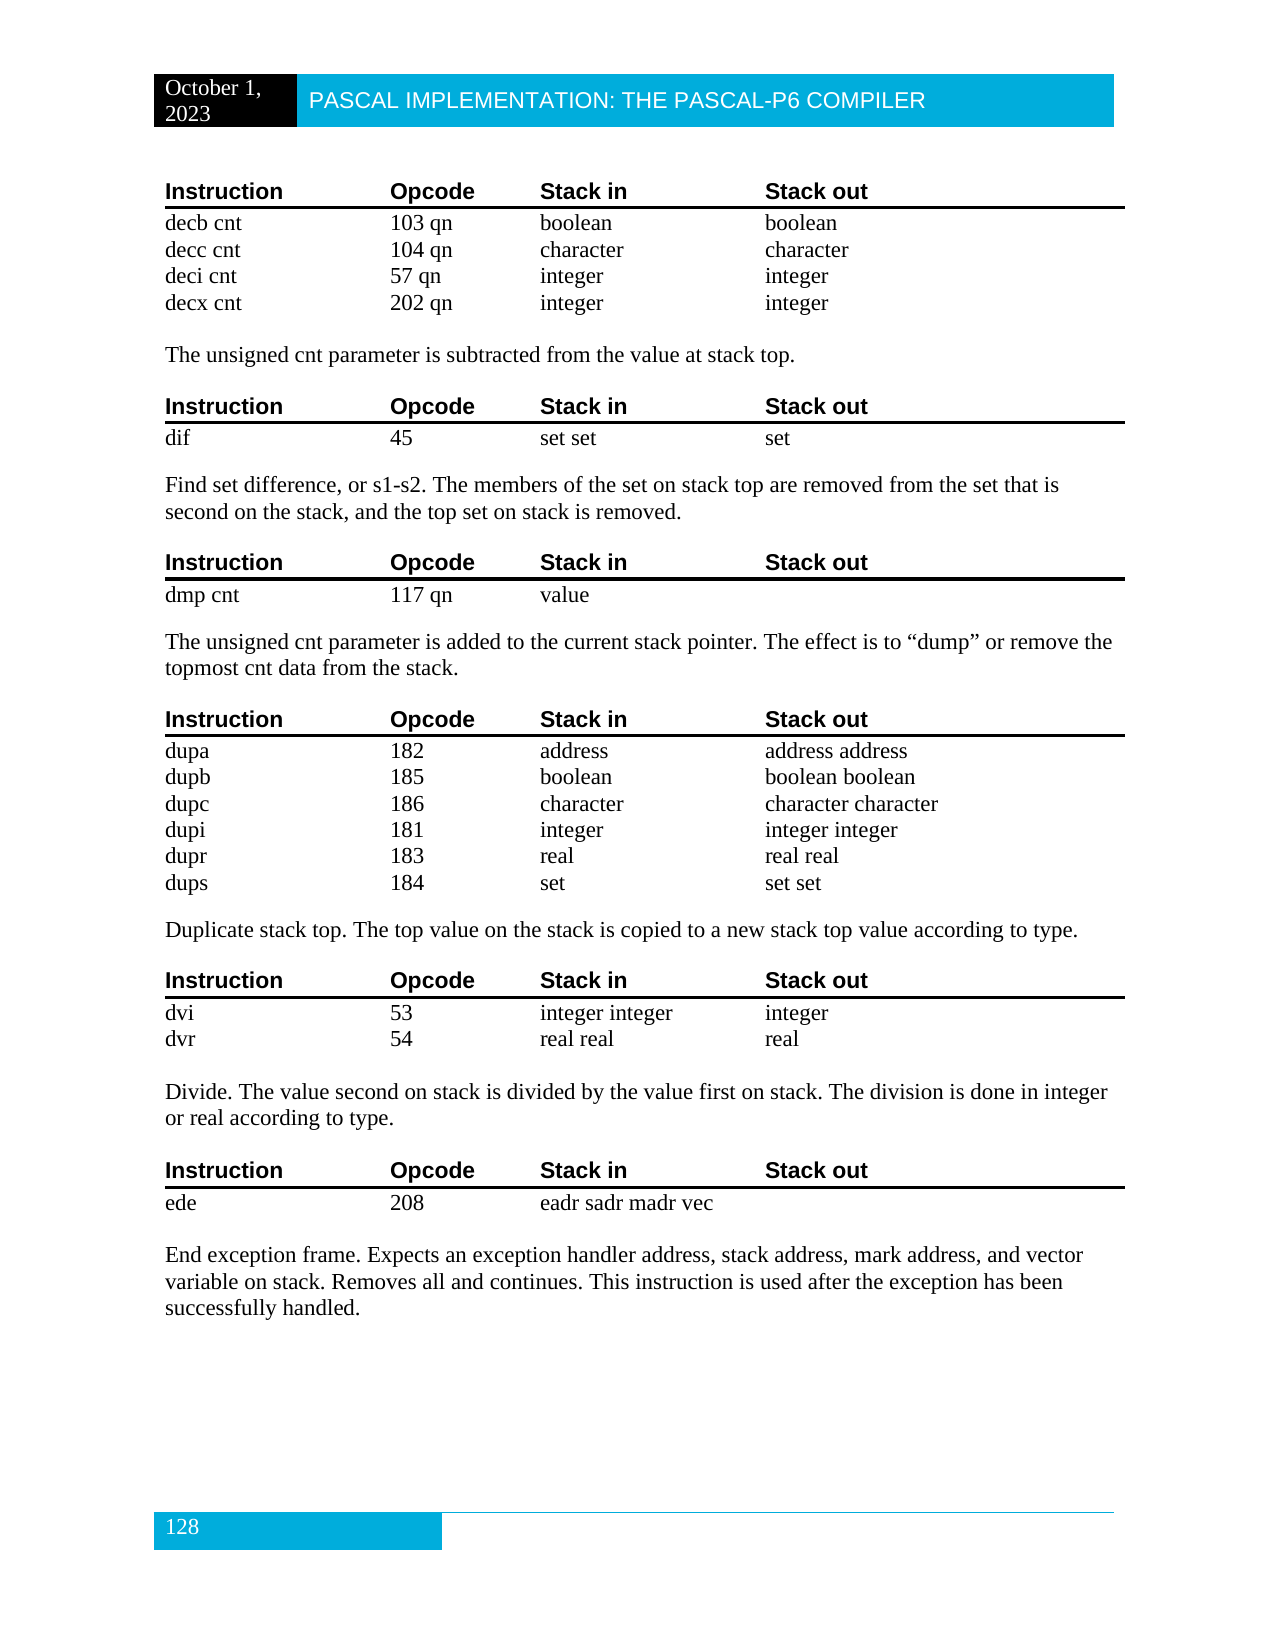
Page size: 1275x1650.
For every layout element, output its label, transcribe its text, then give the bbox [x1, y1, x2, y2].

text dupi 181 integer integer integer [165, 816, 1125, 842]
text dvi 53 integer integer integer [165, 999, 1125, 1025]
text deci cnt 57 qn integer integer [165, 262, 1125, 288]
text decc cnt 104 qn character character [165, 236, 1125, 262]
text dif 45 set set set [165, 424, 1125, 451]
text dupc 186 character character character [165, 790, 1125, 816]
text Instruction Opcode Stack in Stack out [165, 178, 1125, 206]
text dups 184 set set set [165, 869, 1125, 895]
text dvr 54 real real real [165, 1025, 1125, 1052]
text Duplicate stack top. The top value on the stack is copied to a new stack top value according to type. [165, 916, 1125, 942]
text Divide. The value second on stack is divided by the value first on stack. The division is done in integer or real according to type. [165, 1078, 1125, 1131]
text The unsigned cnt parameter is added to the current stack pointer. The effect is to “dump” or remove the topmost cnt data from the stack. [165, 628, 1125, 681]
text The unsigned cnt parameter is subtracted from the value at stack top. [165, 341, 1125, 368]
text decx cnt 202 qn integer integer [165, 288, 1125, 315]
text Instruction Opcode Stack in Stack out [165, 967, 1125, 996]
text dupb 185 boolean boolean boolean [165, 763, 1125, 790]
text dupr 183 real real real [165, 842, 1125, 869]
text Instruction Opcode Stack in Stack out [165, 393, 1125, 421]
text decb cnt 103 qn boolean boolean [165, 209, 1125, 236]
text Find set difference, or s1-s2. The members of the set on stack top are removed from the set that is second on the stack, and the top set on stack is removed. [165, 471, 1125, 524]
text dupa 182 address address address [165, 737, 1125, 763]
text Instruction Opcode Stack in Stack out [165, 1157, 1125, 1186]
text Instruction Opcode Stack in Stack out [165, 549, 1125, 577]
text End exception frame. Expects an exception handler address, stack address, mark address, and vector variable on stack. Removes all and continues. This instruction is used after the exception has been successfully handled. [165, 1241, 1125, 1320]
text ede 208 eadr sadr madr vec [165, 1189, 1125, 1215]
text Instruction Opcode Stack in Stack out [165, 706, 1125, 734]
text dmp cnt 117 qn value [165, 581, 1125, 607]
